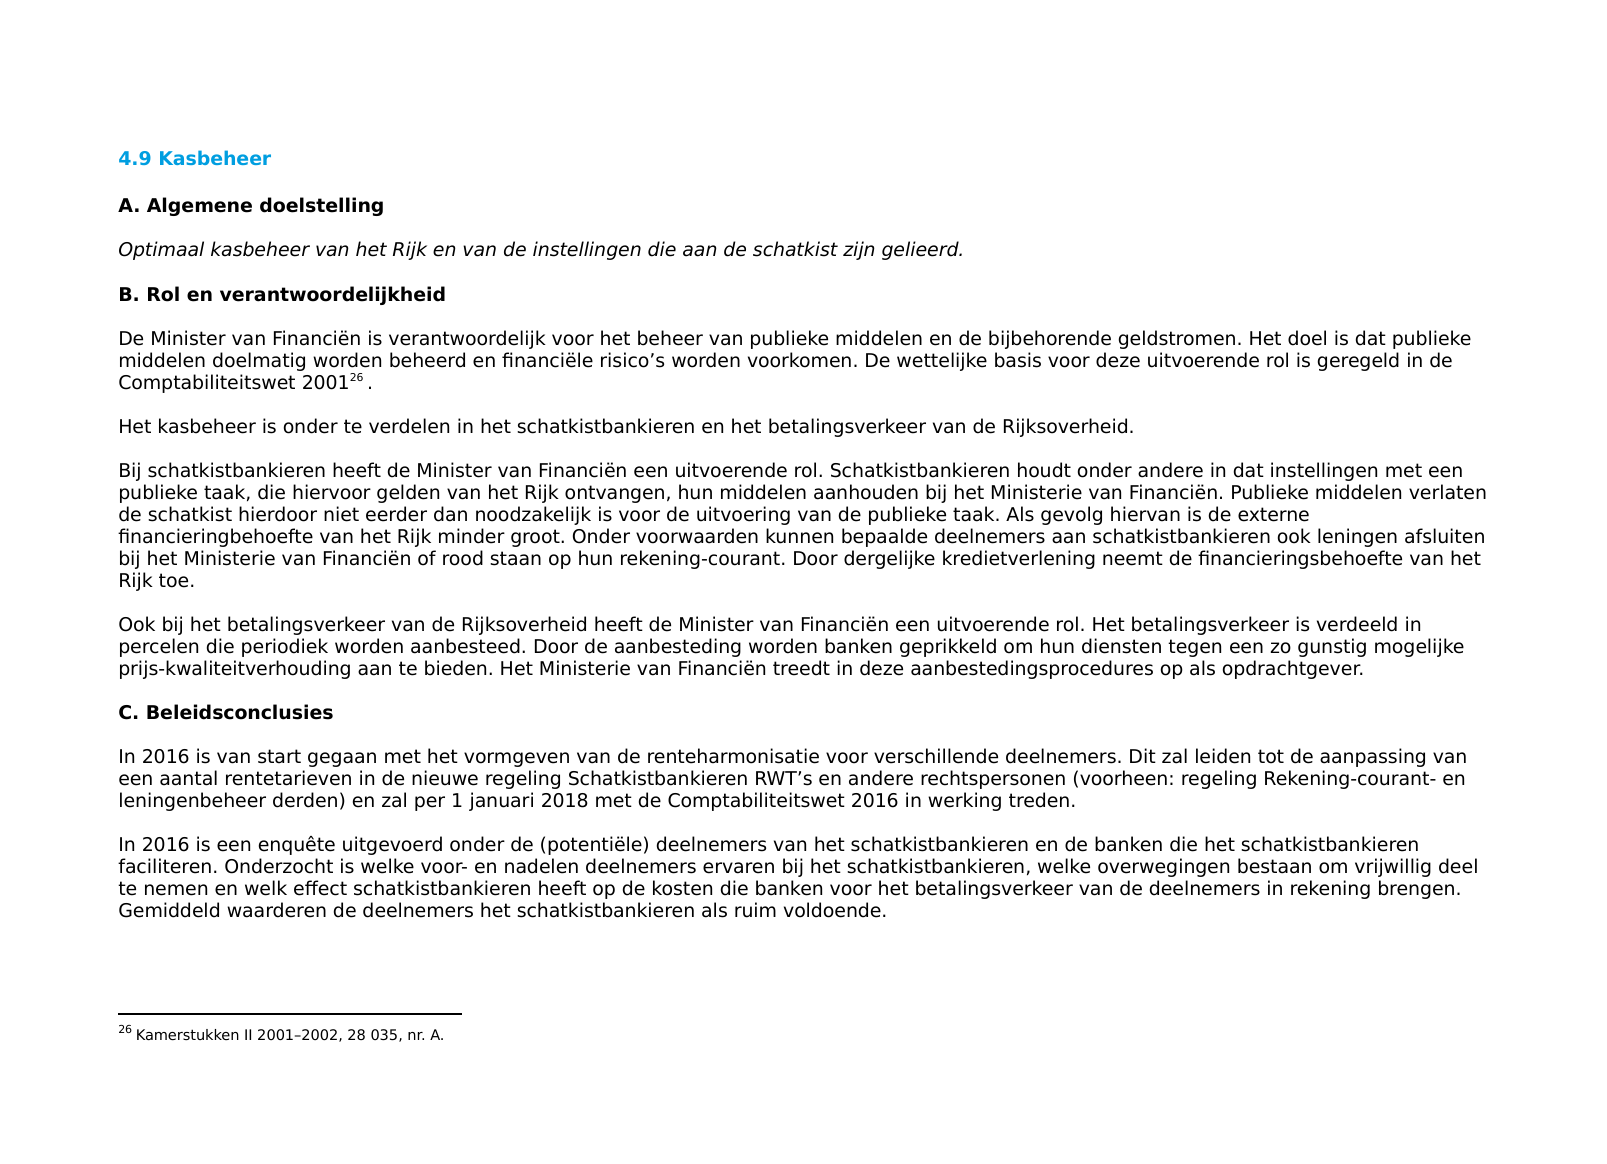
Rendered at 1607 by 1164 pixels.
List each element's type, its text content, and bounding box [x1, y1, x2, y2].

text Bij schatkistbankieren heeft de Minister van Financiën een uitvoerende rol. Schatkistbankieren houdt onder andere in dat instellingen met een publieke taak, die hiervoor gelden van het Rijk ontvangen, hun middelen aanhouden bij het Ministerie van Financiën. Publieke middelen verlaten de schatkist hierdoor niet eerder dan noodzakelijk is voor de uitvoering van de publieke taak. Als gevolg hiervan is de externe financieringbehoefte van het Rijk minder groot. Onder voorwaarden kunnen bepaalde deelnemers aan schatkistbankieren ook leningen afsluiten bij het Ministerie van Financiën of rood staan op hun rekening-courant. Door dergelijke kredietverlening neemt de financieringsbehoefte van het Rijk toe. [118, 460, 1488, 592]
text Ook bij het betalingsverkeer van de Rijksoverheid heeft de Minister van Financiën een uitvoerende rol. Het betalingsverkeer is verdeeld in percelen die periodiek worden aanbesteed. Door de aanbesteding worden banken geprikkeld om hun diensten tegen een zo gunstig mogelijke prijs-kwaliteitverhouding aan te bieden. Het Ministerie van Financiën treedt in deze aanbestedingsprocedures op als opdrachtgever. [118, 614, 1488, 680]
subtitle 4.9 Kasbeheer [118, 148, 1488, 170]
subtitle A. Algemene doelstelling [118, 195, 1488, 217]
text Optimaal kasbeheer van het Rijk en van de instellingen die aan de schatkist zijn gelieerd. [118, 239, 1488, 261]
text In 2016 is een enquête uitgevoerd onder de (potentiële) deelnemers van het schatkistbankieren en de banken die het schatkistbankieren faciliteren. Onderzocht is welke voor- en nadelen deelnemers ervaren bij het schatkistbankieren, welke overwegingen bestaan om vrijwillig deel te nemen en welk effect schatkistbankieren heeft op de kosten die banken voor het betalingsverkeer van de deelnemers in rekening brengen. Gemiddeld waarderen de deelnemers het schatkistbankieren als ruim voldoende. [118, 834, 1488, 922]
subtitle C. Beleidsconclusies [118, 702, 1488, 724]
text De Minister van Financiën is verantwoordelijk voor het beheer van publieke middelen en de bijbehorende geldstromen. Het doel is dat publieke middelen doelmatig worden beheerd en financiële risico’s worden voorkomen. De wettelijke basis voor deze uitvoerende rol is geregeld in de Comptabiliteitswet 2001. [118, 328, 1488, 393]
subtitle B. Rol en verantwoordelijkheid [118, 283, 1488, 305]
text Het kasbeheer is onder te verdelen in het schatkistbankieren en het betalingsverkeer van de Rijksoverheid. [118, 416, 1488, 438]
text In 2016 is van start gegaan met het vormgeven van de renteharmonisatie voor verschillende deelnemers. Dit zal leiden tot de aanpassing van een aantal rentetarieven in de nieuwe regeling Schatkistbankieren RWT’s en andere rechtspersonen (voorheen: regeling Rekening-courant- en leningenbeheer derden) en zal per 1 januari 2018 met de Comptabiliteitswet 2016 in werking treden. [118, 746, 1488, 812]
text Kamerstukken II 2001–2002, 28 035, nr. A. [118, 1023, 1488, 1045]
